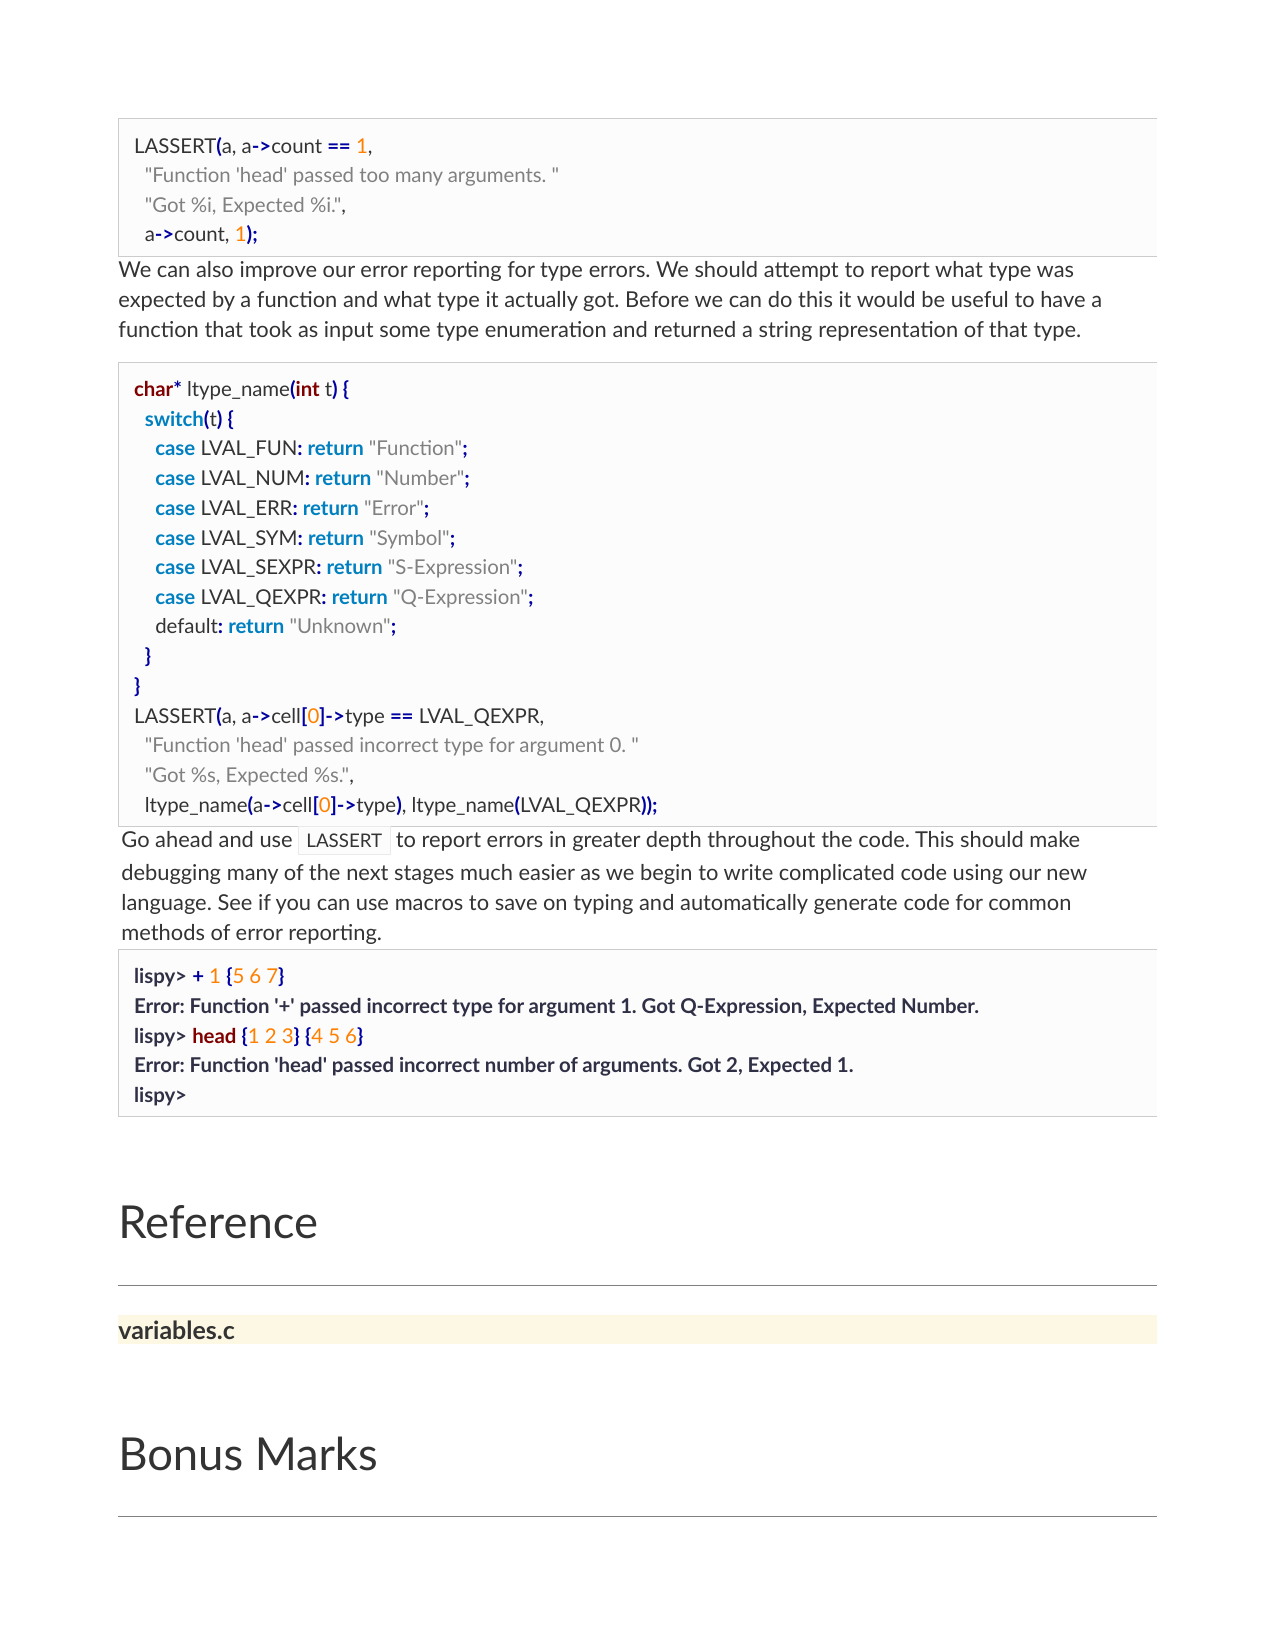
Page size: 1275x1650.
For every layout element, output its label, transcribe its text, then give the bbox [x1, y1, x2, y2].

text Go ahead and use LASSERT to report errors in greater depth throughout the code. This should make debugging many of the next stages much easier as we begin to write complicated code using our new language. See if you can use macros to save on typing and automatically generate code for common methods of error reporting. [121, 827, 1154, 945]
text char* ltype_name(int t) { [119, 363, 1157, 391]
text case LVAL_SEXPR: return "S-Expression"; [119, 540, 1157, 569]
text Error: Function 'head' passed incorrect number of arguments. Got 2, Expected 1. [119, 1038, 1157, 1067]
text lispy> + 1 {5 6 7} [119, 950, 1157, 978]
text lispy> [119, 1067, 1157, 1116]
subtitle Bonus Marks [118, 1426, 1157, 1480]
subtitle Reference [118, 1194, 1157, 1249]
text "Got %i, Expected %i.", [119, 177, 1157, 207]
text case LVAL_SYM: return "Symbol"; [119, 510, 1157, 540]
text switch(t) { [119, 391, 1157, 421]
text LASSERT(a, a->cell[0]->type == LVAL_QEXPR, [119, 688, 1157, 718]
subtitle variables.c [118, 1314, 1157, 1344]
text case LVAL_FUN: return "Function"; [119, 421, 1157, 451]
text "Function 'head' passed too many arguments. " [119, 148, 1157, 177]
text default: return "Unknown"; [119, 599, 1157, 629]
text case LVAL_ERR: return "Error"; [119, 481, 1157, 510]
text "Function 'head' passed incorrect type for argument 0. " [119, 718, 1157, 748]
text Error: Function '+' passed incorrect type for argument 1. Got Q-Expression, Expected Number. [119, 978, 1157, 1008]
text case LVAL_QEXPR: return "Q-Expression"; [119, 569, 1157, 599]
text We can also improve our error reporting for type errors. We should attempt to report what type was expected by a function and what type it actually got. Before we can do this it would be useful to have a function that took as input some type enumeration and returned a string representation of that type. [118, 257, 1157, 342]
text lispy> head {1 2 3} {4 5 6} [119, 1008, 1157, 1038]
text } [119, 629, 1157, 659]
text "Got %s, Expected %s.", [119, 748, 1157, 777]
text a->count, 1); [119, 207, 1157, 256]
text LASSERT(a, a->count == 1, [119, 119, 1157, 148]
text ltype_name(a->cell[0]->type), ltype_name(LVAL_QEXPR)); [119, 777, 1157, 826]
text } [119, 659, 1157, 688]
text case LVAL_NUM: return "Number"; [119, 451, 1157, 481]
